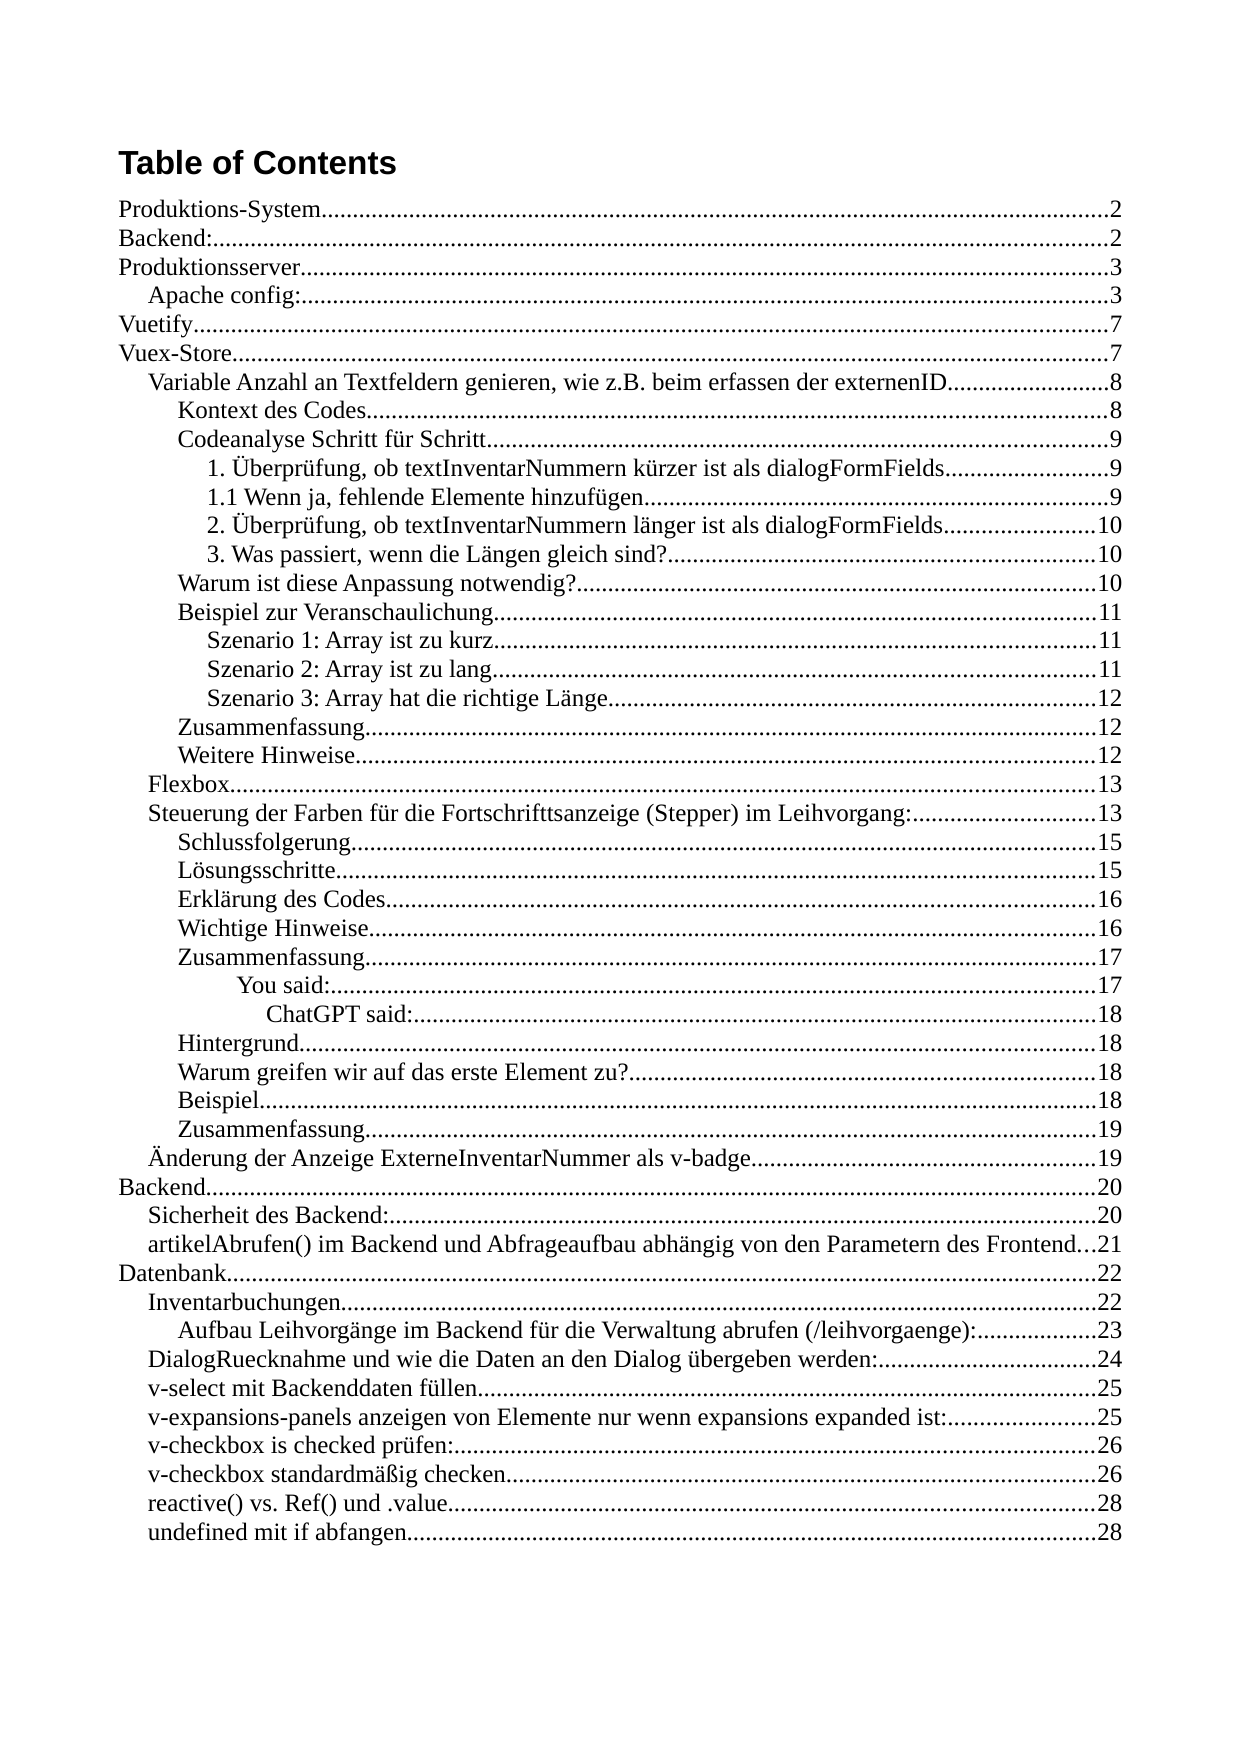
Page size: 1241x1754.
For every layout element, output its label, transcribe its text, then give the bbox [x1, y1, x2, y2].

text Schlussfolgerung 15 [177, 827, 1122, 855]
text 2. Überprüfung, ob textInventarNummern länger ist als dialogFormFields 10 [207, 510, 1122, 539]
text Apache config: 3 [148, 280, 1122, 309]
text Backend 20 [118, 1172, 1122, 1200]
text Szenario 2: Array ist zu lang 11 [207, 654, 1122, 683]
text 1. Überprüfung, ob textInventarNummern kürzer ist als dialogFormFields 9 [207, 453, 1122, 482]
text Warum greifen wir auf das erste Element zu? 18 [177, 1057, 1122, 1085]
text You said: 17 [236, 970, 1122, 999]
text DialogRuecknahme und wie die Daten an den Dialog übergeben werden: 24 [148, 1344, 1122, 1373]
text reactive() vs. Ref() und .value 28 [148, 1488, 1122, 1517]
text Lösungsschritte 15 [177, 855, 1122, 884]
text Datenbank 22 [118, 1258, 1122, 1287]
text Änderung der Anzeige ExterneInventarNummer als v-badge 19 [148, 1143, 1122, 1172]
text Inventarbuchungen 22 [148, 1287, 1122, 1315]
text 1.1 Wenn ja, fehlende Elemente hinzufügen 9 [207, 482, 1122, 510]
text Zusammenfassung 17 [177, 942, 1122, 970]
text Produktionsserver 3 [118, 252, 1122, 280]
text Steuerung der Farben für die Fortschrifttsanzeige (Stepper) im Leihvorgang: 13 [148, 798, 1122, 827]
text v-checkbox standardmäßig checken 26 [148, 1459, 1122, 1488]
text Erklärung des Codes 16 [177, 884, 1122, 913]
text Szenario 1: Array ist zu kurz 11 [207, 625, 1122, 654]
text Beispiel zur Veranschaulichung 11 [177, 597, 1122, 625]
text Zusammenfassung 19 [177, 1114, 1122, 1143]
text Kontext des Codes 8 [177, 395, 1122, 424]
text Variable Anzahl an Textfeldern genieren, wie z.B. beim erfassen der externenID 8 [148, 367, 1122, 395]
text Produktions-System 2 [118, 194, 1122, 223]
text Szenario 3: Array hat die richtige Länge 12 [207, 683, 1122, 712]
text Weitere Hinweise 12 [177, 740, 1122, 769]
text v-select mit Backenddaten füllen 25 [148, 1373, 1122, 1402]
text Aufbau Leihvorgänge im Backend für die Verwaltung abrufen (/leihvorgaenge): 23 [177, 1315, 1122, 1344]
text Backend: 2 [118, 223, 1122, 252]
text Sicherheit des Backend: 20 [148, 1200, 1122, 1229]
text artikelAbrufen() im Backend und Abfrageaufbau abhängig von den Parametern des Frontend 21 [148, 1229, 1122, 1258]
text 3. Was passiert, wenn die Längen gleich sind? 10 [207, 539, 1122, 568]
text Beispiel 18 [177, 1085, 1122, 1114]
text Vuex-Store 7 [118, 338, 1122, 367]
text Wichtige Hinweise 16 [177, 913, 1122, 942]
text Flexbox 13 [148, 769, 1122, 798]
text v-checkbox is checked prüfen: 26 [148, 1430, 1122, 1459]
text Zusammenfassung 12 [177, 712, 1122, 740]
text Warum ist diese Anpassung notwendig? 10 [177, 568, 1122, 597]
text undefined mit if abfangen 28 [148, 1517, 1122, 1545]
text Hintergrund 18 [177, 1028, 1122, 1057]
text ChatGPT said: 18 [266, 999, 1122, 1028]
subtitle Table of Contents [118, 143, 1122, 182]
text Codeanalyse Schritt für Schritt 9 [177, 424, 1122, 453]
text Vuetify 7 [118, 309, 1122, 338]
text v-expansions-panels anzeigen von Elemente nur wenn expansions expanded ist: 25 [148, 1402, 1122, 1430]
